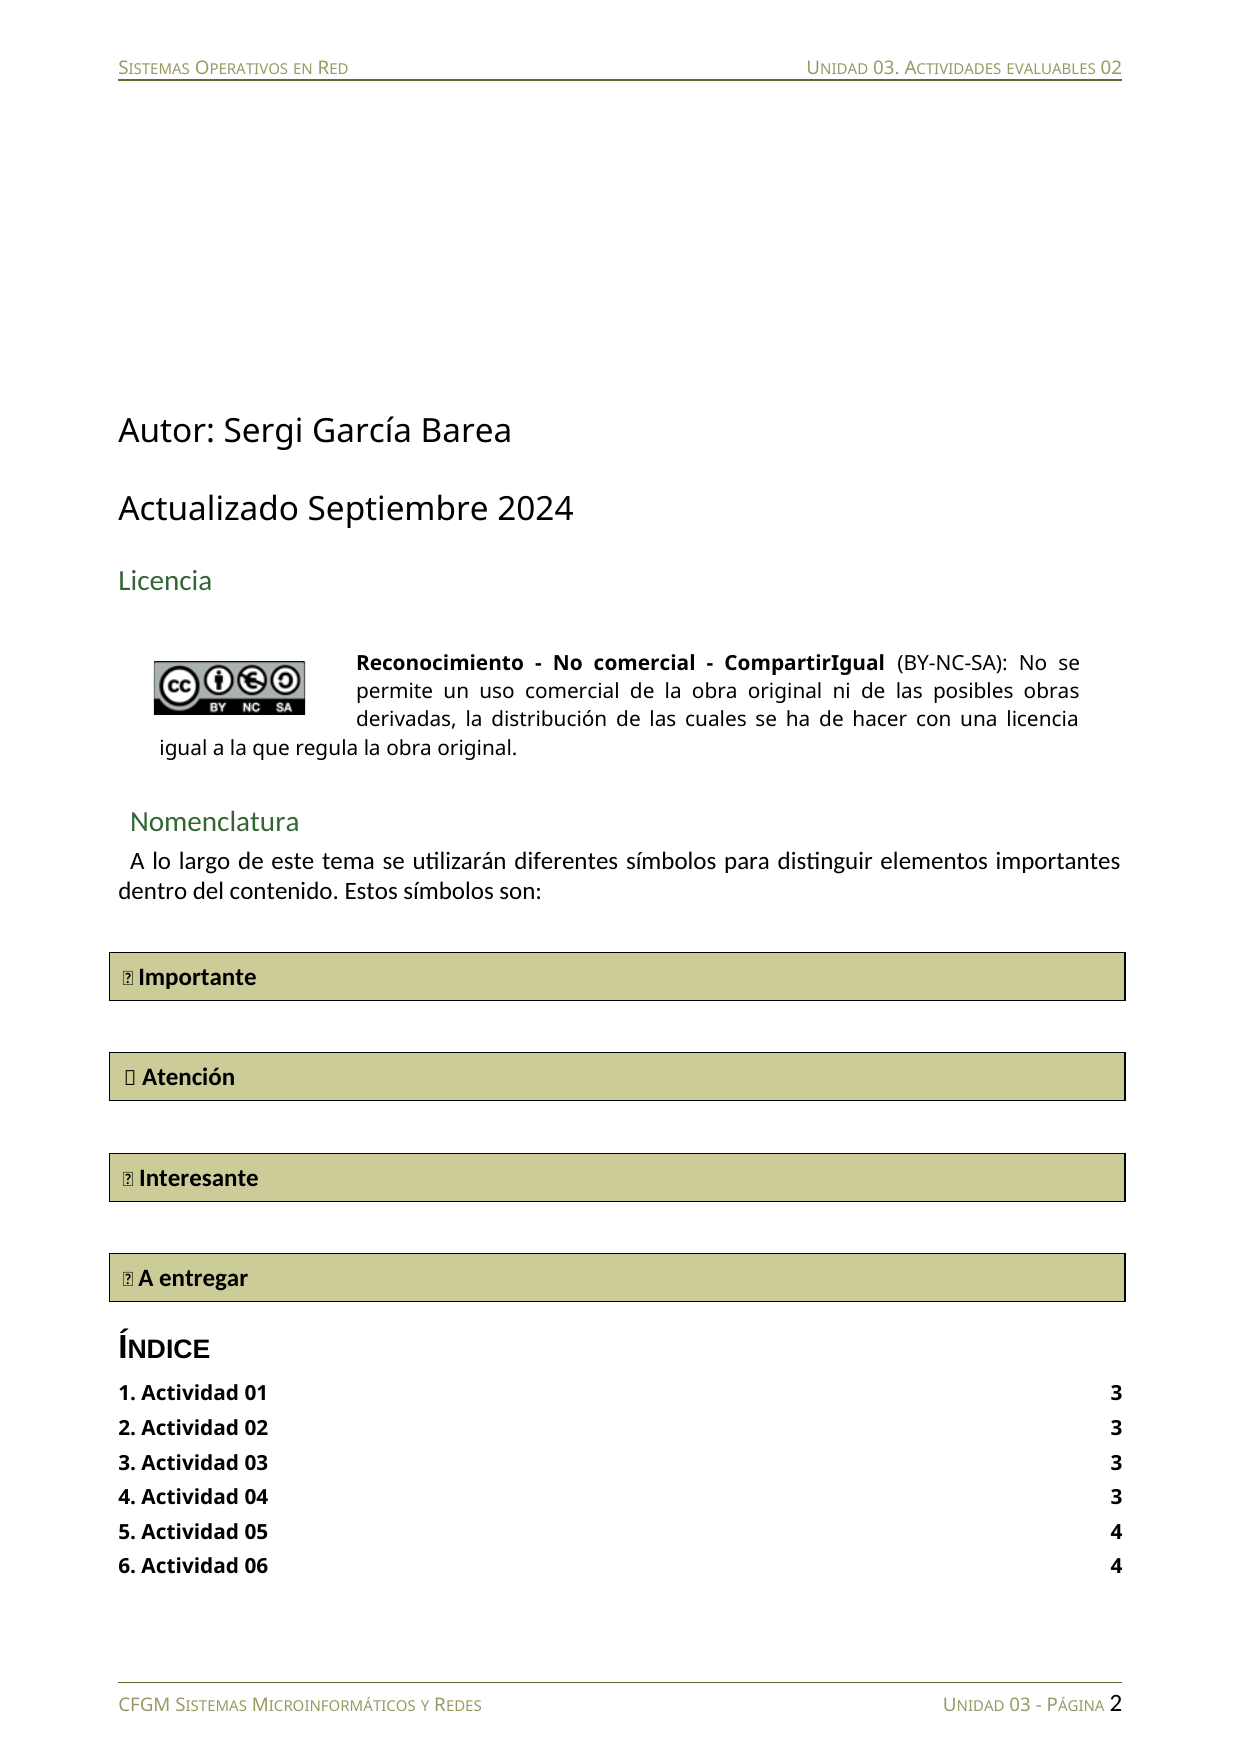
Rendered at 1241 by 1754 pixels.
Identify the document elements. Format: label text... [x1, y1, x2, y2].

text Actualizado Septiembre 2024 [118, 485, 1122, 530]
text 2. Actividad 02 3 [118, 1413, 1122, 1441]
picture [153, 661, 306, 715]
text 📕 A entregar [110, 1254, 1124, 1301]
text 3. Actividad 03 3 [118, 1448, 1122, 1476]
text Autor: Sergi García Barea [118, 407, 1122, 453]
text 6. Actividad 06 4 [118, 1552, 1122, 1580]
text 💬 Interesante [110, 1154, 1124, 1201]
text Índice [118, 1327, 1122, 1366]
text ❕ Atención [110, 1053, 1124, 1100]
text Licencia [118, 562, 1122, 598]
text 4. Actividad 04 3 [118, 1482, 1122, 1511]
text 📖 Importante [110, 953, 1124, 1000]
text Nomenclatura [118, 803, 1122, 838]
text 1. Actividad 01 3 [118, 1378, 1122, 1407]
text Reconocimiento - No comercial - CompartirIgual (BY-NC-SA): No se permite un uso comercial de la obra original ni de las posibles obras derivadas, la distribución de las cuales se ha de hacer con una licencia igual a la que regula la obra original. [159, 648, 1080, 761]
text A lo largo de este tema se utilizarán diferentes símbolos para distinguir elementos importantes dentro del contenido. Estos símbolos son: [118, 845, 1122, 906]
text 5. Actividad 05 4 [118, 1517, 1122, 1545]
